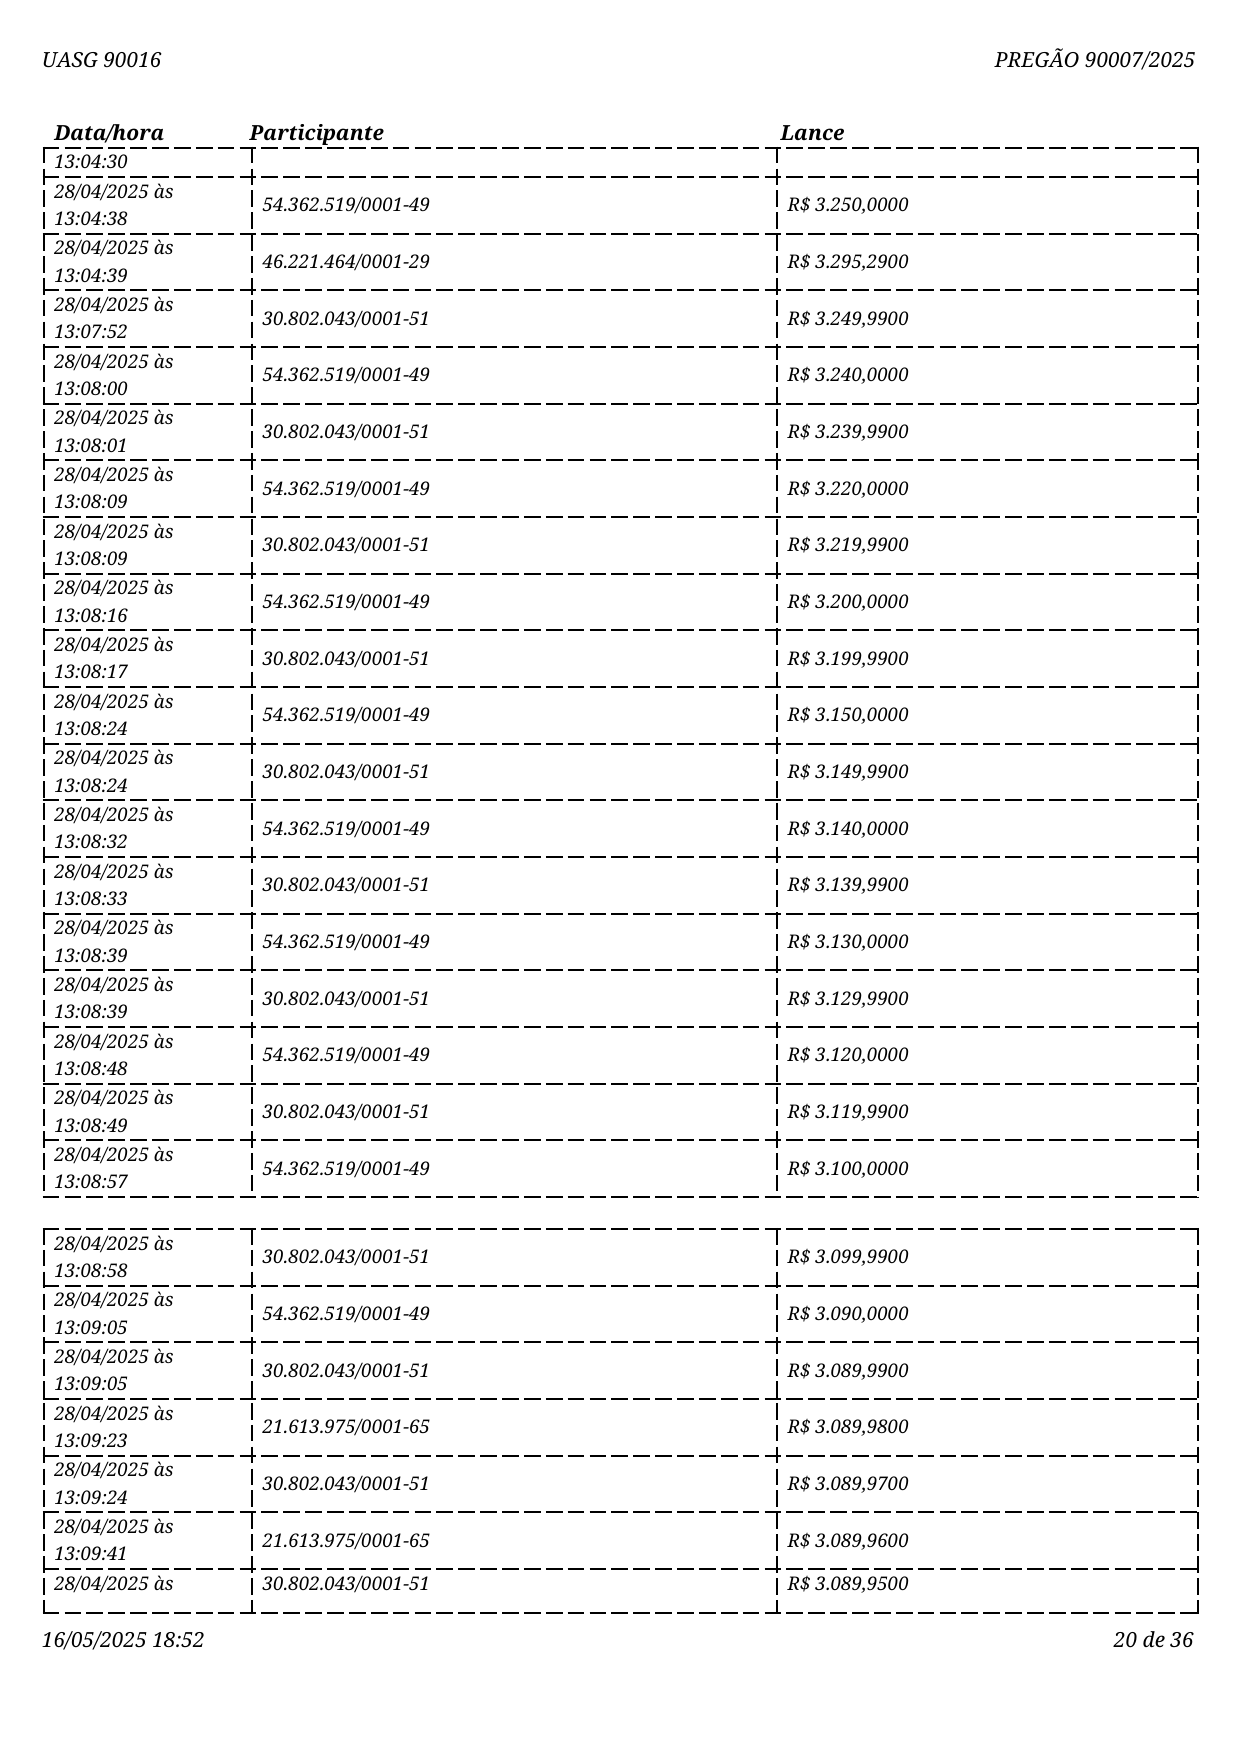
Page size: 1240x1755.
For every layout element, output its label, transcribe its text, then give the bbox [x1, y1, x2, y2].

table_cell 28/04/2025 às 13:04:39 [44, 233, 252, 289]
table_cell R$ 3.150,0000 [777, 686, 1198, 743]
table_cell 28/04/2025 às 13:08:39 [44, 913, 252, 969]
table_cell R$ 3.139,9900 [777, 856, 1198, 913]
table_cell 30.802.043/0001-51 [252, 1083, 777, 1139]
table_cell R$ 3.089,9900 [777, 1341, 1198, 1398]
table_cell 28/04/2025 às 13:08:24 [44, 743, 252, 799]
table_cell 28/04/2025 às 13:08:01 [44, 403, 252, 459]
table_cell 54.362.519/0001-49 [252, 346, 777, 403]
table_cell R$ 3.090,0000 [777, 1285, 1198, 1341]
table_cell 28/04/2025 às 13:09:24 [44, 1455, 252, 1511]
table_cell 28/04/2025 às 13:08:33 [44, 856, 252, 913]
table_cell 54.362.519/0001-49 [252, 176, 777, 233]
table_cell 30.802.043/0001-51 [252, 1568, 777, 1612]
table_cell R$ 3.100,0000 [777, 1139, 1198, 1196]
table_cell R$ 3.239,9900 [777, 403, 1198, 459]
table_cell 54.362.519/0001-49 [252, 686, 777, 743]
table_cell R$ 3.199,9900 [777, 629, 1198, 686]
table_cell 28/04/2025 às 13:09:05 [44, 1285, 252, 1341]
table_cell R$ 3.220,0000 [777, 459, 1198, 516]
table_cell 54.362.519/0001-49 [252, 799, 777, 856]
table_cell R$ 3.120,0000 [777, 1026, 1198, 1083]
table_cell 28/04/2025 às 13:09:05 [44, 1341, 252, 1398]
table_header 28/04/2025 às 13:08:58 [44, 1228, 252, 1284]
table_cell 30.802.043/0001-51 [252, 629, 777, 686]
table_cell R$ 3.119,9900 [777, 1083, 1198, 1139]
table_cell R$ 3.295,2900 [777, 233, 1198, 289]
table_cell 30.802.043/0001-51 [252, 1455, 777, 1511]
table_cell [252, 147, 777, 176]
table_cell 28/04/2025 às 13:04:38 [44, 176, 252, 233]
table_cell 30.802.043/0001-51 [252, 516, 777, 573]
table_cell R$ 3.149,9900 [777, 743, 1198, 799]
table_cell 54.362.519/0001-49 [252, 1139, 777, 1196]
table_cell 28/04/2025 às 13:08:24 [44, 686, 252, 743]
table_cell 21.613.975/0001-65 [252, 1398, 777, 1454]
table_cell 28/04/2025 às 13:07:52 [44, 289, 252, 346]
table_cell 54.362.519/0001-49 [252, 1285, 777, 1341]
table_cell R$ 3.089,9700 [777, 1455, 1198, 1511]
table_cell [777, 147, 1198, 176]
table_cell 28/04/2025 às 13:08:48 [44, 1026, 252, 1083]
table_cell 54.362.519/0001-49 [252, 913, 777, 969]
table_cell 30.802.043/0001-51 [252, 856, 777, 913]
table_cell R$ 3.219,9900 [777, 516, 1198, 573]
table_cell 30.802.043/0001-51 [252, 969, 777, 1026]
table_cell 28/04/2025 às 13:08:00 [44, 346, 252, 403]
table_cell 28/04/2025 às 13:09:41 [44, 1511, 252, 1568]
table_cell 30.802.043/0001-51 [252, 403, 777, 459]
table_cell R$ 3.200,0000 [777, 573, 1198, 629]
table_cell R$ 3.089,9800 [777, 1398, 1198, 1454]
table_cell R$ 3.089,9600 [777, 1511, 1198, 1568]
table_cell 28/04/2025 às 13:09:23 [44, 1398, 252, 1454]
table_cell 28/04/2025 às 13:08:17 [44, 629, 252, 686]
table_cell 28/04/2025 às 13:08:57 [44, 1139, 252, 1196]
table_cell R$ 3.249,9900 [777, 289, 1198, 346]
table_cell 28/04/2025 às 13:08:39 [44, 969, 252, 1026]
table_cell 30.802.043/0001-51 [252, 743, 777, 799]
table_cell 28/04/2025 às 13:08:09 [44, 459, 252, 516]
table_cell 30.802.043/0001-51 [252, 289, 777, 346]
table_cell R$ 3.089,9500 [777, 1568, 1198, 1612]
table_cell R$ 3.130,0000 [777, 913, 1198, 969]
table_cell 21.613.975/0001-65 [252, 1511, 777, 1568]
table_cell 28/04/2025 às [44, 1568, 252, 1612]
table_cell 54.362.519/0001-49 [252, 1026, 777, 1083]
table_cell R$ 3.250,0000 [777, 176, 1198, 233]
table_header R$ 3.099,9900 [777, 1228, 1198, 1284]
table_cell 28/04/2025 às 13:08:32 [44, 799, 252, 856]
table_cell 30.802.043/0001-51 [252, 1341, 777, 1398]
table_cell 54.362.519/0001-49 [252, 573, 777, 629]
table_cell 28/04/2025 às 13:08:49 [44, 1083, 252, 1139]
table_cell 54.362.519/0001-49 [252, 459, 777, 516]
table_cell 28/04/2025 às 13:08:09 [44, 516, 252, 573]
table_cell 13:04:30 [44, 147, 252, 176]
table_cell R$ 3.129,9900 [777, 969, 1198, 1026]
table_cell R$ 3.140,0000 [777, 799, 1198, 856]
table_header 30.802.043/0001-51 [252, 1228, 777, 1284]
table_cell R$ 3.240,0000 [777, 346, 1198, 403]
table_cell 28/04/2025 às 13:08:16 [44, 573, 252, 629]
table_cell 46.221.464/0001-29 [252, 233, 777, 289]
